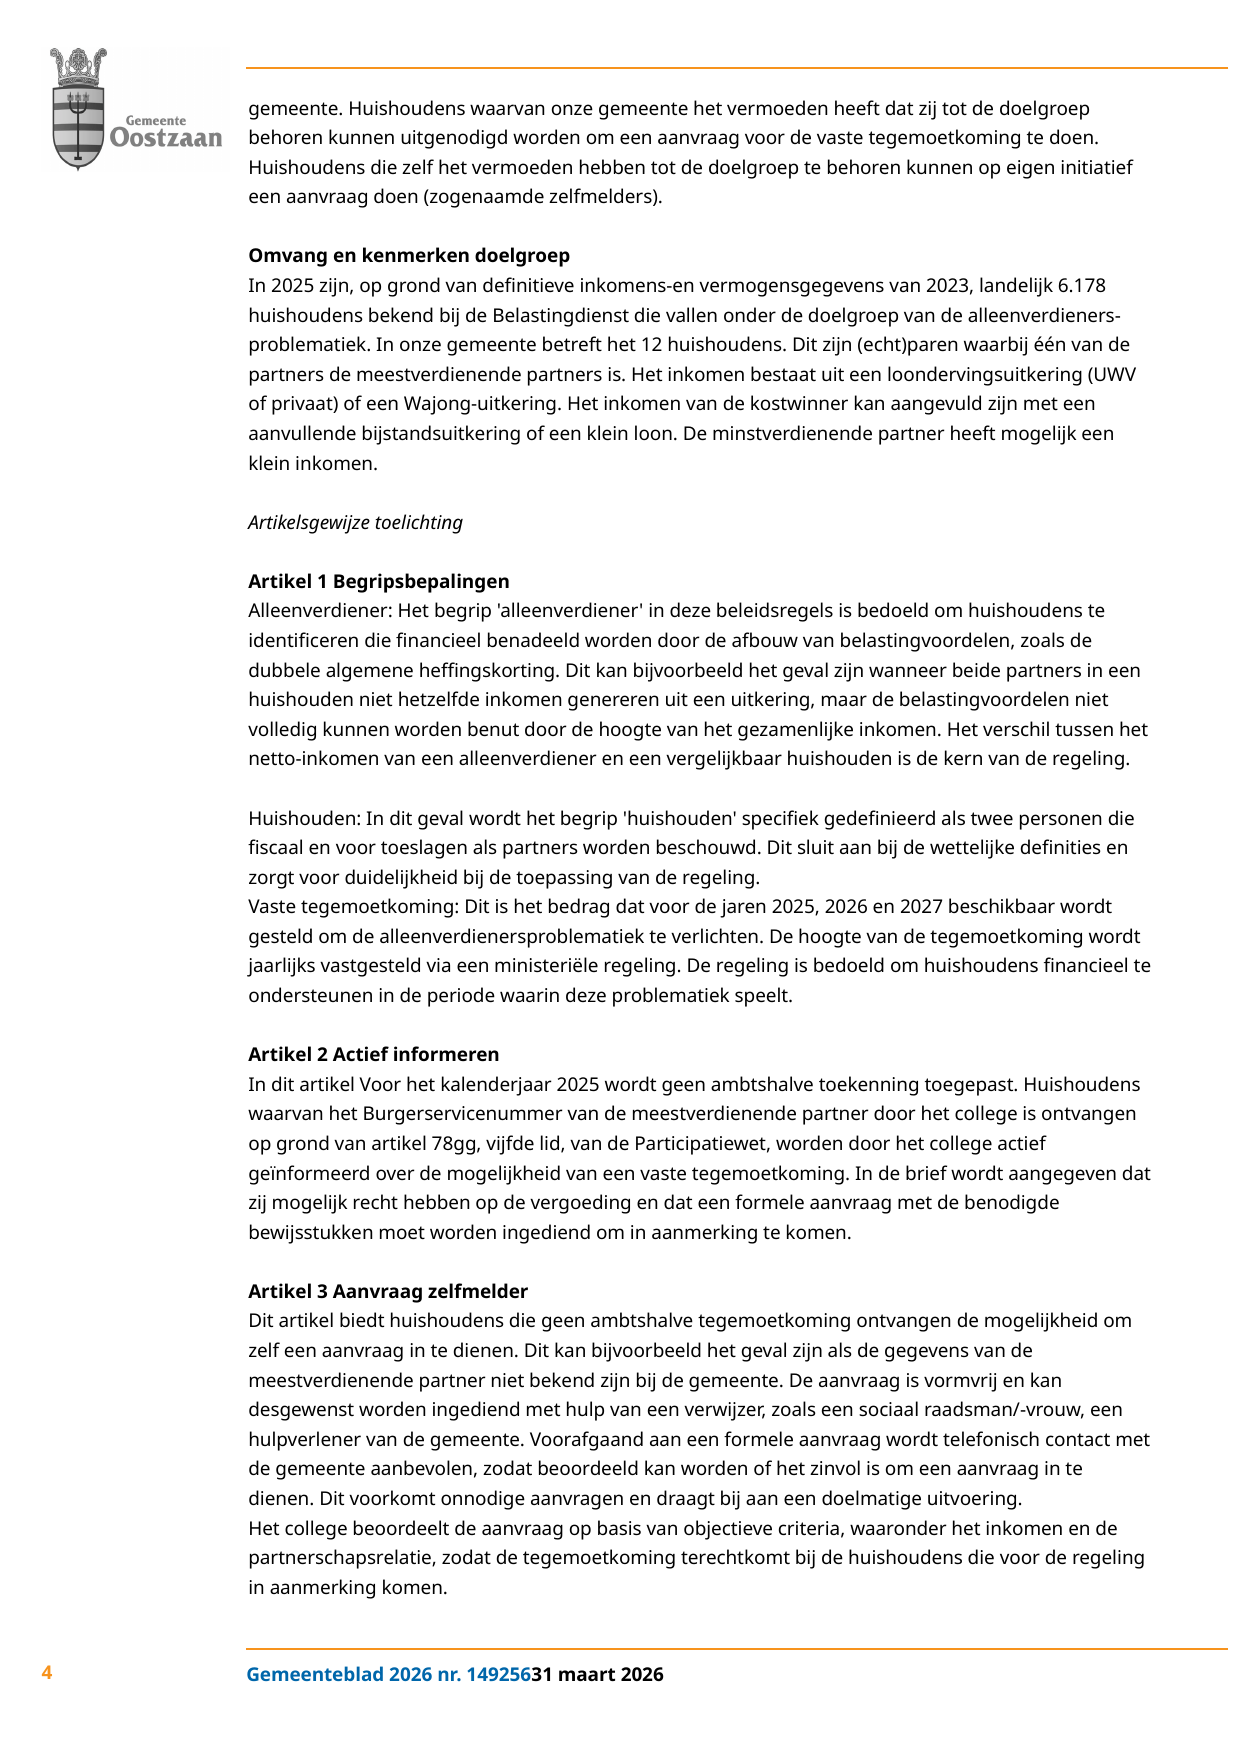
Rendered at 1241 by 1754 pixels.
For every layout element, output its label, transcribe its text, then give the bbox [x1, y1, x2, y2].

text In dit artikel Voor het kalenderjaar 2025 wordt geen ambtshalve toekenning toegepast. Huishoudens waarvan het Burgerservicenummer van de meestverdienende partner door het college is ontvangen op grond van artikel 78gg, vijfde lid, van de Participatiewet, worden door het college actief geïnformeerd over de mogelijkheid van een vaste tegemoetkoming. In de brief wordt aangegeven dat zij mogelijk recht hebben op de vergoeding en dat een formele aanvraag met de benodigde bewijsstukken moet worden ingediend om in aanmerking te komen. [248, 1071, 1152, 1245]
text Het college beoordeelt de aanvraag op basis van objectieve criteria, waaronder het inkomen en de partnerschapsrelatie, zodat de tegemoetkoming terechtkomt bij de huishoudens die voor de regeling in aanmerking komen. [248, 1515, 1152, 1600]
text gemeente. Huishoudens waarvan onze gemeente het vermoeden heeft dat zij tot de doelgroep behoren kunnen uitgenodigd worden om een aanvraag voor de vaste tegemoetkoming te doen. Huishoudens die zelf het vermoeden hebben tot de doelgroep te behoren kunnen op eigen initiatief een aanvraag doen (zogenaamde zelfmelders). [248, 95, 1152, 209]
picture [41, 47, 231, 172]
text Artikel 1 Begripsbepalingen [248, 568, 1152, 594]
text Omvang en kenmerken doelgroep [248, 243, 1152, 268]
text Alleenverdiener: Het begrip 'alleenverdiener' in deze beleidsregels is bedoeld om huishoudens te identificeren die financieel benadeeld worden door de afbouw van belastingvoordelen, zoals de dubbele algemene heffingskorting. Dit kan bijvoorbeeld het geval zijn wanneer beide partners in een huishouden niet hetzelfde inkomen genereren uit een uitkering, maar de belastingvoordelen niet volledig kunnen worden benut door de hoogte van het gezamenlijke inkomen. Het verschil tussen het netto-inkomen van een alleenverdiener en een vergelijkbaar huishouden is de kern van de regeling. [248, 598, 1152, 771]
text Artikelsgewijze toelichting [248, 509, 1152, 535]
text In 2025 zijn, op grond van definitieve inkomens-en vermogensgegevens van 2023, landelijk 6.178 huishoudens bekend bij de Belastingdienst die vallen onder de doelgroep van de alleenverdieners-problematiek. In onze gemeente betreft het 12 huishoudens. Dit zijn (echt)paren waarbij één van de partners de meestverdienende partners is. Het inkomen bestaat uit een loondervingsuitkering (UWV of privaat) of een Wajong-uitkering. Het inkomen van de kostwinner kan aangevuld zijn met een aanvullende bijstandsuitkering of een klein loon. De minstverdienende partner heeft mogelijk een klein inkomen. [248, 272, 1152, 476]
text Huishouden: In dit geval wordt het begrip 'huishouden' specifiek gedefinieerd als twee personen die fiscaal en voor toeslagen als partners worden beschouwd. Dit sluit aan bij de wettelijke definities en zorgt voor duidelijkheid bij de toepassing van de regeling. [248, 805, 1152, 890]
text Artikel 2 Actief informeren [248, 1041, 1152, 1067]
text Artikel 3 Aanvraag zelfmelder [248, 1278, 1152, 1304]
text Vaste tegemoetkoming: Dit is het bedrag dat voor de jaren 2025, 2026 en 2027 beschikbaar wordt gesteld om de alleenverdienersproblematiek te verlichten. De hoogte van de tegemoetkoming wordt jaarlijks vastgesteld via een ministeriële regeling. De regeling is bedoeld om huishoudens financieel te ondersteunen in de periode waarin deze problematiek speelt. [248, 893, 1152, 1008]
text Dit artikel biedt huishoudens die geen ambtshalve tegemoetkoming ontvangen de mogelijkheid om zelf een aanvraag in te dienen. Dit kan bijvoorbeeld het geval zijn als de gegevens van de meestverdienende partner niet bekend zijn bij de gemeente. De aanvraag is vormvrij en kan desgewenst worden ingediend met hulp van een verwijzer, zoals een sociaal raadsman/-vrouw, een hulpverlener van de gemeente. Voorafgaand aan een formele aanvraag wordt telefonisch contact met de gemeente aanbevolen, zodat beoordeeld kan worden of het zinvol is om een aanvraag in te dienen. Dit voorkomt onnodige aanvragen en draagt bij aan een doelmatige uitvoering. [248, 1308, 1152, 1511]
